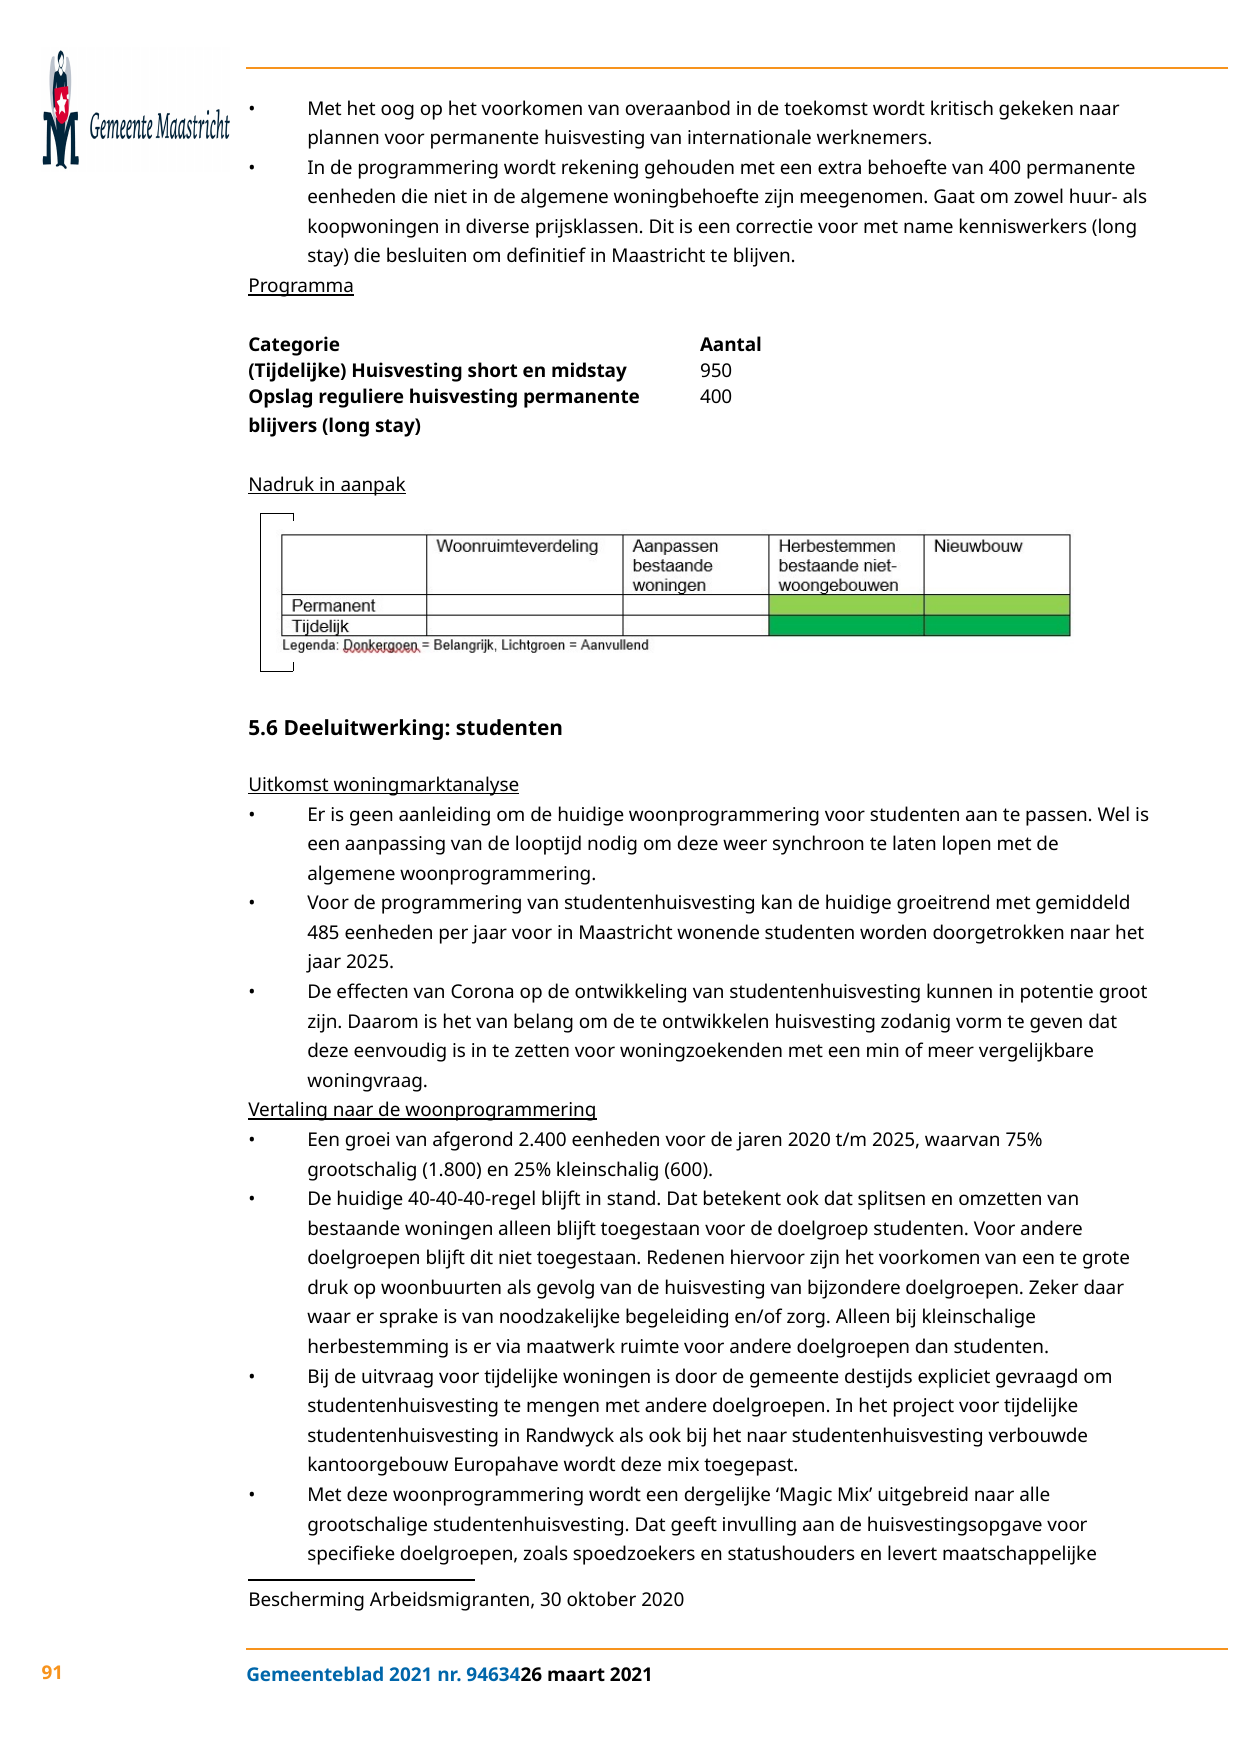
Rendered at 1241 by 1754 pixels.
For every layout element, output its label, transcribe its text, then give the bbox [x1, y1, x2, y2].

list Bescherming Arbeidsmigranten, 30 oktober 2020 [248, 1586, 1152, 1612]
text Programma [248, 272, 1152, 298]
table_cell Opslag reguliere huisvesting permanente blijvers (long stay) [248, 383, 700, 438]
list Met deze woonprogrammering wordt een dergelijke ‘Magic Mix’ uitgebreid naar alle grootschalige studentenhuisvesting. Dat geeft invulling aan de huisvestingsopgave voor specifieke doelgroepen, zoals spoedzoekers en statushouders en levert maatschappelijke [248, 1481, 1152, 1566]
table_cell (Tijdelijke) Huisvesting short en midstay [248, 357, 700, 383]
list Een groei van afgerond 2.400 eenheden voor de jaren 2020 t/m 2025, waarvan 75% grootschalig (1.800) en 25% kleinschalig (600). [248, 1126, 1152, 1182]
picture [41, 47, 231, 172]
text 5.6 Deeluitwerking: studenten [248, 713, 1152, 742]
list De effecten van Corona op de ontwikkeling van studentenhuisvesting kunnen in potentie groot zijn. Daarom is het van belang om de te ontwikkelen huisvesting zodanig vorm te geven dat deze eenvoudig is in te zetten voor woningzoekenden met een min of meer vergelijkbare woningvraag. [248, 978, 1152, 1093]
list In de programmering wordt rekening gehouden met een extra behoefte van 400 permanente eenheden die niet in de algemene woningbehoefte zijn meegenomen. Gaat om zowel huur- als koopwoningen in diverse prijsklassen. Dit is een correctie voor met name kenniswerkers (long stay) die besluiten om definitief in Maastricht te blijven. [248, 154, 1152, 268]
table_cell 950 [700, 357, 1152, 383]
text Uitkomst woningmarktanalyse [248, 771, 1152, 797]
list Voor de programmering van studentenhuisvesting kan de huidige groeitrend met gemiddeld 485 eenheden per jaar voor in Maastricht wonende studenten worden doorgetrokken naar het jaar 2025. [248, 889, 1152, 974]
text Vertaling naar de woonprogrammering [248, 1097, 1152, 1122]
list Bij de uitvraag voor tijdelijke woningen is door de gemeente destijds expliciet gevraagd om studentenhuisvesting te mengen met andere doelgroepen. In het project voor tijdelijke studentenhuisvesting in Randwyck als ook bij het naar studentenhuisvesting verbouwde kantoorgebouw Europahave wordt deze mix toegepast. [248, 1363, 1152, 1477]
list Met het oog op het voorkomen van overaanbod in de toekomst wordt kritisch gekeken naar plannen voor permanente huisvesting van internationale werknemers. [248, 95, 1152, 150]
table_header Aantal [700, 332, 1152, 357]
table_cell 400 [700, 383, 1152, 438]
list De huidige 40-40-40-regel blijft in stand. Dat betekent ook dat splitsen en omzetten van bestaande woningen alleen blijft toegestaan voor de doelgroep studenten. Voor andere doelgroepen blijft dit niet toegestaan. Redenen hiervoor zijn het voorkomen van een te grote druk op woonbuurten als gevolg van de huisvesting van bijzondere doelgroepen. Zeker daar waar er sprake is van noodzakelijke begeleiding en/of zorg. Alleen bij kleinschalige herbestemming is er via maatwerk ruimte voor andere doelgroepen dan studenten. [248, 1185, 1152, 1359]
list Er is geen aanleiding om de huidige woonprogrammering voor studenten aan te passen. Wel is een aanpassing van de looptijd nodig om deze weer synchroon te laten lopen met de algemene woonprogrammering. [248, 801, 1152, 886]
table_header Categorie [248, 332, 700, 357]
picture [268, 521, 1125, 662]
text Nadruk in aanpak [248, 471, 1152, 497]
